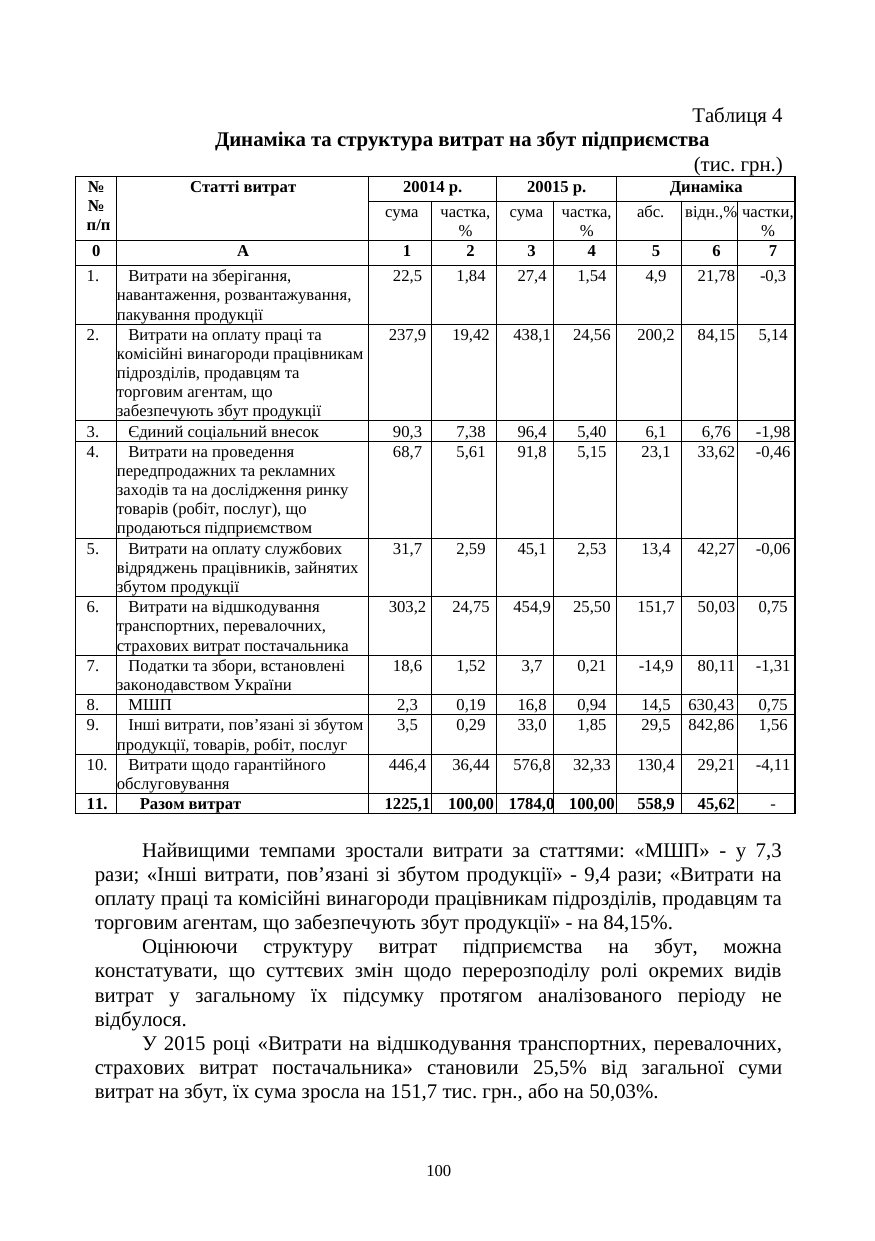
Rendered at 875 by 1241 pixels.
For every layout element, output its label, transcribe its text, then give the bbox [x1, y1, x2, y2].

table_cell 91,8 [497, 442, 553, 537]
table_cell 32,33 [554, 755, 616, 793]
table_cell 5,61 [432, 442, 496, 537]
table_cell 100,00 [554, 794, 616, 813]
table_cell 33,62 [682, 442, 737, 537]
table_cell 1,56 [738, 715, 794, 753]
table_cell Витрати на зберігання, навантаження, розвантажування, пакування продукції [117, 266, 368, 323]
table_cell частка, % [554, 202, 616, 240]
table_cell 5,14 [738, 325, 794, 420]
table_cell 130,4 [617, 755, 681, 793]
table_cell Витрати на оплату службових відряджень працівників, зайнятих збутом продукції [117, 539, 368, 596]
table_cell 6,76 [682, 421, 737, 441]
table_cell 1,85 [554, 715, 616, 753]
table_cell 0,94 [554, 695, 616, 714]
table_cell 5,40 [554, 421, 616, 441]
table_cell 16,8 [497, 695, 553, 714]
table_cell 237,9 [369, 325, 431, 420]
table_cell Витрати щодо гарантійного обслуговування [117, 755, 368, 793]
table_cell 2. [76, 325, 116, 420]
table_cell 1225,1 [369, 794, 431, 813]
table_cell відн.,% [682, 202, 737, 240]
table_cell 11. [76, 794, 116, 813]
table_cell 576,8 [497, 755, 553, 793]
table_cell 6. [76, 597, 116, 654]
table_cell частка, % [432, 202, 496, 240]
table_cell -0,06 [738, 539, 794, 596]
table_cell 96,4 [497, 421, 553, 441]
table_cell 21,78 [682, 266, 737, 323]
table_cell 50,03 [682, 597, 737, 654]
table_cell 3. [76, 421, 116, 441]
table_cell 5 [617, 241, 681, 265]
table_cell Інші витрати, пов’язані зі збутом продукції, товарів, робіт, послуг [117, 715, 368, 753]
table_cell 3,5 [369, 715, 431, 753]
text Оцінюючи структуру витрат підприємства на збут, можна констатувати, що суттєвих змін щодо перерозподілу ролі окремих видів витрат у загальному їх підсумку протягом аналізованого періоду не відбулося. [94, 934, 782, 1031]
table_cell Витрати на оплату праці та комісійні винагороди працівникам підрозділів, продавцям та торговим агентам, що забезпечують збут продукції [117, 325, 368, 420]
table_cell 303,2 [369, 597, 431, 654]
table_cell -1,31 [738, 656, 794, 694]
table_cell 2,59 [432, 539, 496, 596]
table_cell 200,2 [617, 325, 681, 420]
table_cell абс. [617, 202, 681, 240]
table_cell частки,% [738, 202, 794, 240]
text Таблиця 4 [94, 103, 782, 127]
table_cell 84,15 [682, 325, 737, 420]
table_cell 5,15 [554, 442, 616, 537]
table_cell 18,6 [369, 656, 431, 694]
table_cell 29,5 [617, 715, 681, 753]
table_cell 7. [76, 656, 116, 694]
table_cell 1. [76, 266, 116, 323]
table_cell 151,7 [617, 597, 681, 654]
table_cell 24,56 [554, 325, 616, 420]
table_cell 24,75 [432, 597, 496, 654]
table_cell сума [369, 202, 431, 240]
table_cell 7,38 [432, 421, 496, 441]
table_cell 5. [76, 539, 116, 596]
table_cell 6,1 [617, 421, 681, 441]
table_cell 90,3 [369, 421, 431, 441]
table_cell 42,27 [682, 539, 737, 596]
table_cell 45,62 [682, 794, 737, 813]
table_header 20015 р. [497, 177, 616, 201]
table_cell 4,9 [617, 266, 681, 323]
table_cell 0,29 [432, 715, 496, 753]
table_cell -0,46 [738, 442, 794, 537]
table_cell 558,9 [617, 794, 681, 813]
table_cell Єдиний соціальний внесок [117, 421, 368, 441]
table_cell 22,5 [369, 266, 431, 323]
table_cell 454,9 [497, 597, 553, 654]
table_cell 4. [76, 442, 116, 537]
table_cell -4,11 [738, 755, 794, 793]
table_cell 446,4 [369, 755, 431, 793]
table_cell -14,9 [617, 656, 681, 694]
table_header № № п/п [76, 177, 116, 240]
table_cell Витрати на відшкодування транспортних, перевалочних, страхових витрат постачальника [117, 597, 368, 654]
table_cell 1 [369, 241, 431, 265]
table_cell Податки та збори, встановлені законодавством України [117, 656, 368, 694]
table_cell 4 [554, 241, 616, 265]
table_cell 100,00 [432, 794, 496, 813]
table_cell 68,7 [369, 442, 431, 537]
table_cell 9. [76, 715, 116, 753]
table_cell 2,3 [369, 695, 431, 714]
table_cell 2,53 [554, 539, 616, 596]
table_cell 2 [432, 241, 496, 265]
text У 2015 році «Витрати на відшкодування транспортних, перевалочних, страхових витрат постачальника» становили 25,5% від загальної суми витрат на збут, їх сума зросла на 151,7 тис. грн., або на 50,03%. [94, 1031, 782, 1103]
table_cell 36,44 [432, 755, 496, 793]
text (тис. грн.) [94, 151, 782, 176]
table_cell 14,5 [617, 695, 681, 714]
table_cell 27,4 [497, 266, 553, 323]
table_cell 45,1 [497, 539, 553, 596]
table_header Динаміка [617, 177, 794, 201]
text Динаміка та структура витрат на збут підприємства [94, 127, 782, 151]
table_cell - [738, 794, 794, 813]
table_cell 19,42 [432, 325, 496, 420]
table_cell 10. [76, 755, 116, 793]
table_cell 842,86 [682, 715, 737, 753]
table_cell 80,11 [682, 656, 737, 694]
table_cell 1,52 [432, 656, 496, 694]
table_cell 0,21 [554, 656, 616, 694]
table_cell 0,19 [432, 695, 496, 714]
table_cell Витрати на проведення передпродажних та рекламних заходів та на дослідження ринку товарів (робіт, послуг), що продаються підприємством [117, 442, 368, 537]
table_header Статті витрат [117, 177, 368, 240]
table_cell 438,1 [497, 325, 553, 420]
table_cell 25,50 [554, 597, 616, 654]
table_cell 1784,0 [497, 794, 553, 813]
table_cell А [117, 241, 368, 265]
table_header 20014 р. [369, 177, 496, 201]
table_cell 31,7 [369, 539, 431, 596]
table_cell -0,3 [738, 266, 794, 323]
table_cell 0,75 [738, 597, 794, 654]
table_cell 13,4 [617, 539, 681, 596]
table_cell -1,98 [738, 421, 794, 441]
text Найвищими темпами зростали витрати за статтями: «МШП» - у 7,3 рази; «Інші витрати, пов’язані зі збутом продукції» - 9,4 рази; «Витрати на оплату праці та комісійні винагороди працівникам підрозділів, продавцям та торговим агентам, що забезпечують збут продукції» - на 84,15%. [94, 838, 782, 934]
table_cell 8. [76, 695, 116, 714]
table_cell сума [497, 202, 553, 240]
table_cell 7 [738, 241, 794, 265]
table_cell 0,75 [738, 695, 794, 714]
table_cell 630,43 [682, 695, 737, 714]
table_cell 3 [497, 241, 553, 265]
table_cell 1,84 [432, 266, 496, 323]
table_cell 33,0 [497, 715, 553, 753]
table_cell 29,21 [682, 755, 737, 793]
table_cell МШП [117, 695, 368, 714]
table_cell Разом витрат [117, 794, 368, 813]
table_cell 0 [76, 241, 116, 265]
table_cell 1,54 [554, 266, 616, 323]
table_cell 3,7 [497, 656, 553, 694]
table_cell 6 [682, 241, 737, 265]
table_cell 23,1 [617, 442, 681, 537]
